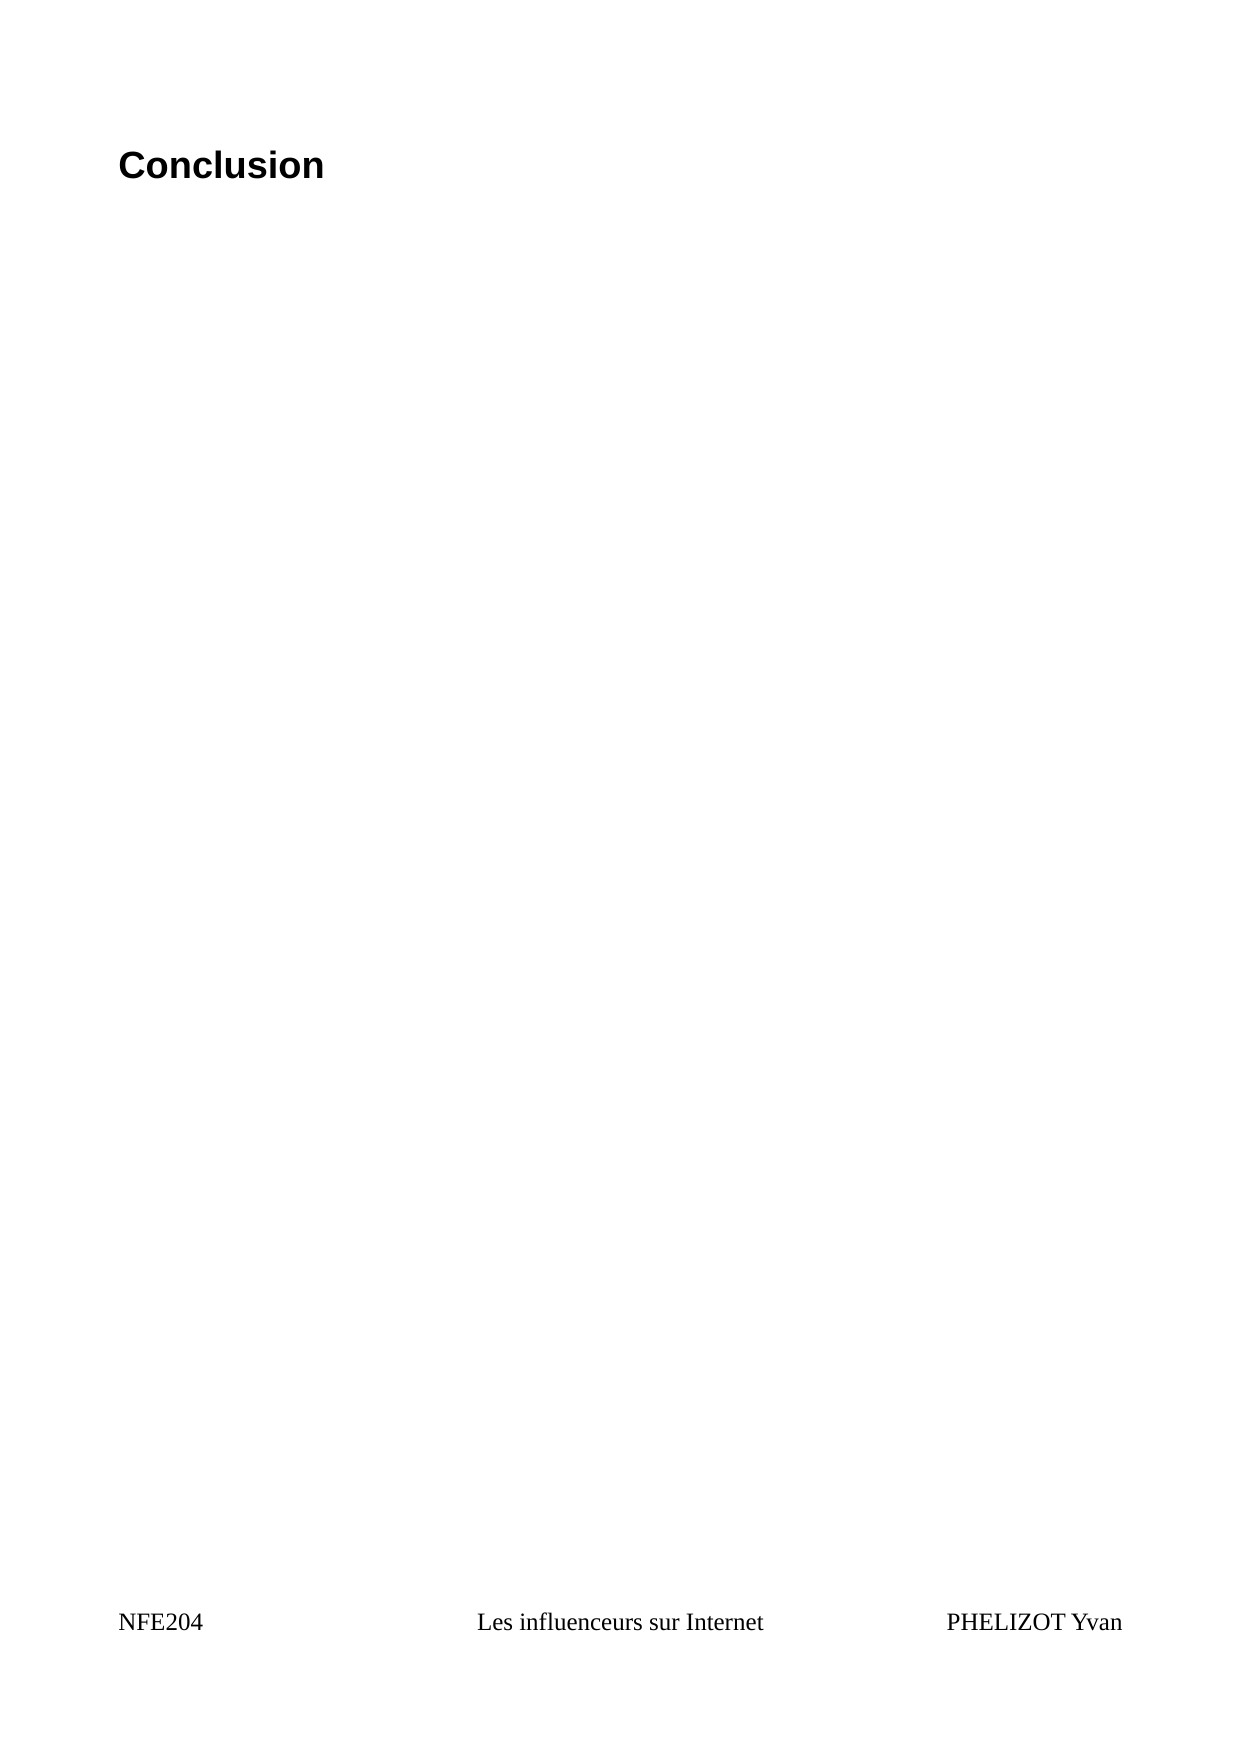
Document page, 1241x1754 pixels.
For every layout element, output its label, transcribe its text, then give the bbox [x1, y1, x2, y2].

subtitle Conclusion [118, 143, 1122, 187]
